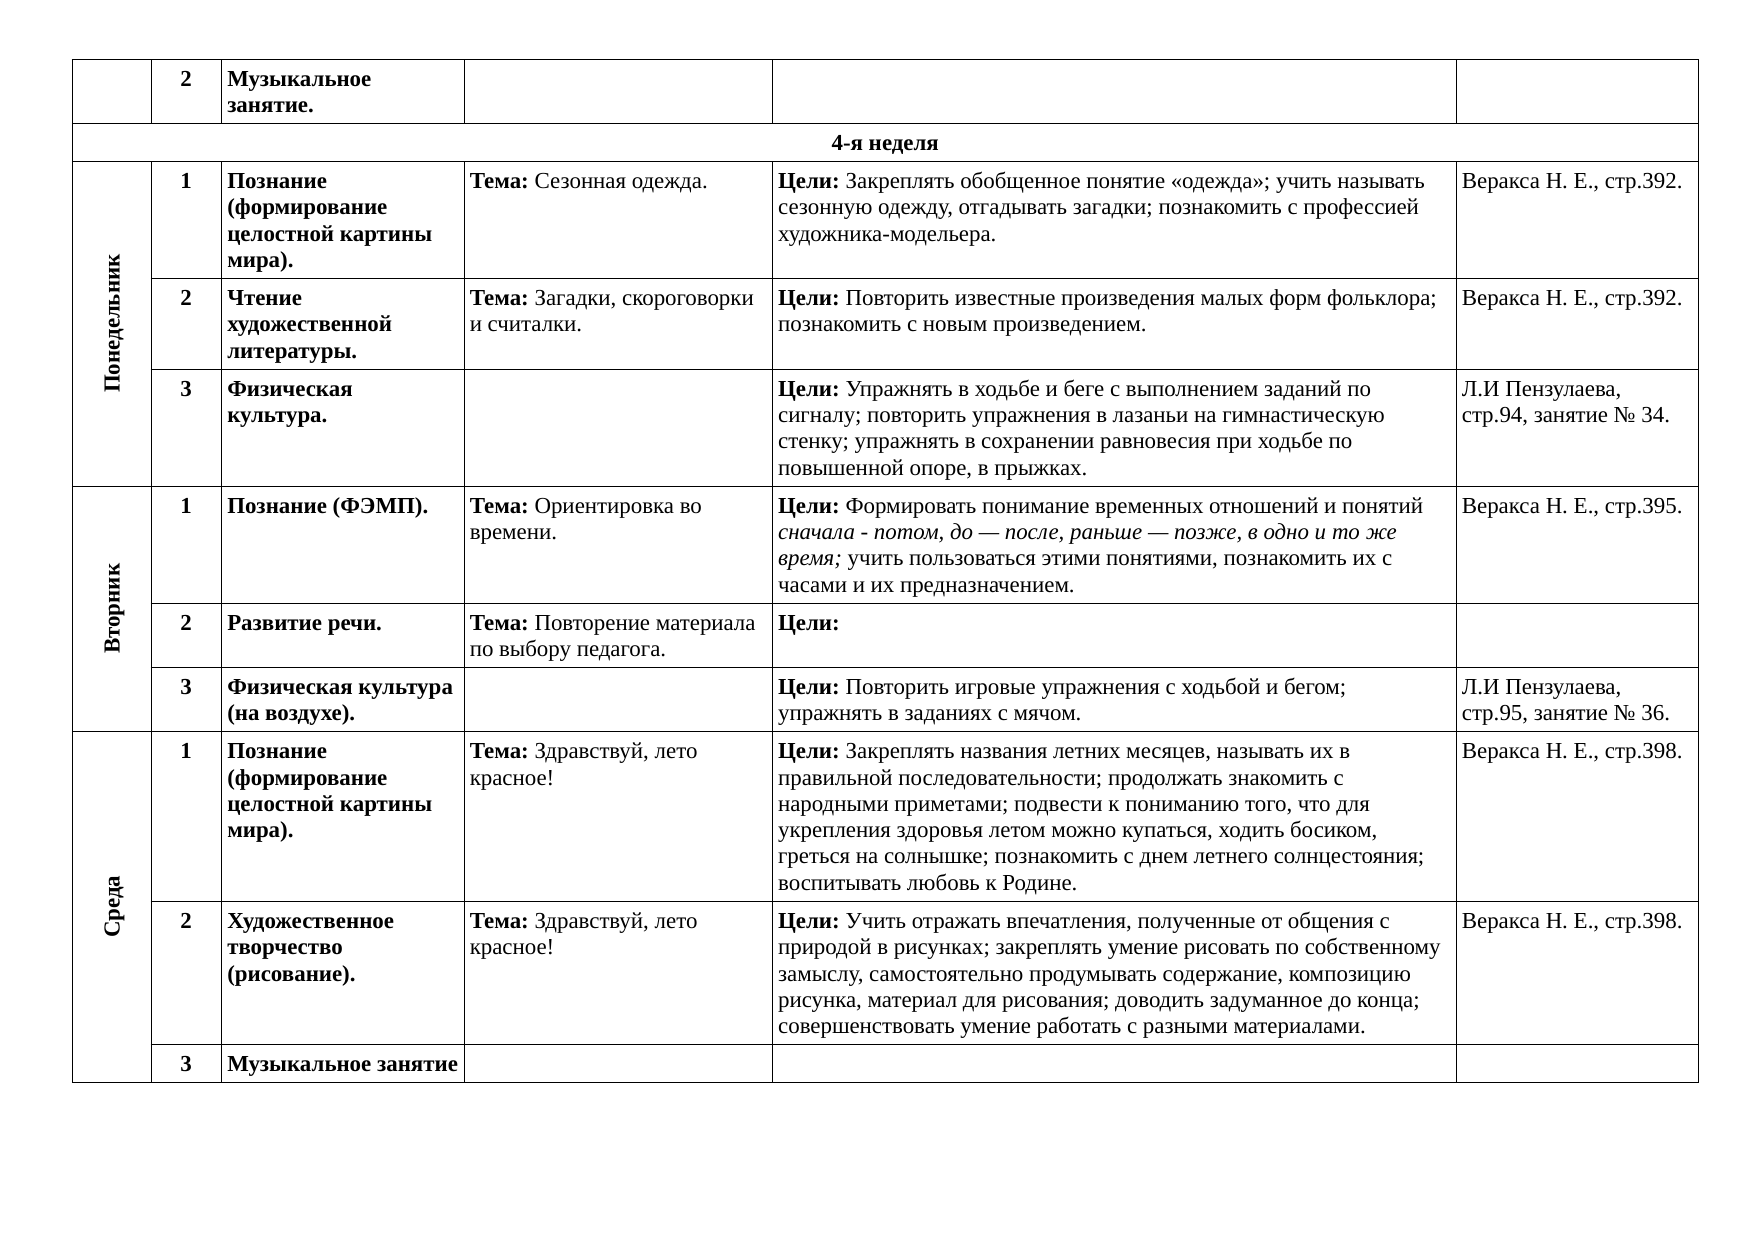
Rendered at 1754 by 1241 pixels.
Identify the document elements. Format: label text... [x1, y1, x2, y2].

table_cell [465, 668, 772, 731]
table_cell [73, 60, 151, 123]
table_cell 3 [152, 1045, 221, 1082]
table_cell Познание (формирование целостной картины мира). [222, 162, 464, 278]
table_cell Познание (формирование целостной картины мира). [222, 732, 464, 901]
table_cell Тема: Здравствуй, лето красное! [465, 732, 772, 901]
table_cell 2 [152, 902, 221, 1044]
table_cell Среда [73, 732, 151, 1082]
table_cell [1457, 1045, 1698, 1082]
table_cell 1 [152, 487, 221, 603]
table_cell Цели: Закреплять названия летних месяцев, называть их в правильной последовательности; продолжать знакомить с народными приметами; подвести к пониманию того, что для укрепления здоровья летом можно купаться, ходить босиком, греться на солнышке; познакомить с днем летнего солнцестояния; воспитывать любовь к Родине. [773, 732, 1456, 901]
table_cell Тема: Сезонная одежда. [465, 162, 772, 278]
table_cell 4-я неделя [73, 124, 1698, 161]
table_cell [773, 60, 1456, 123]
table_cell Тема: Загадки, скороговорки и считалки. [465, 279, 772, 369]
table_cell [465, 60, 772, 123]
table_cell 1 [152, 732, 221, 901]
table_cell Познание (ФЭМП). [222, 487, 464, 603]
table_cell [465, 1045, 772, 1082]
table_cell Л.И Пензулаева, стр.94, занятие № 34. [1457, 370, 1698, 486]
table_cell Л.И Пензулаева, стр.95, занятие № 36. [1457, 668, 1698, 731]
table_cell Цели: Повторить известные произведения малых форм фольклора; познакомить с новым произведением. [773, 279, 1456, 369]
table_cell Цели: Закреплять обобщенное понятие «одежда»; учить называть сезонную одежду, отгадывать загадки; познакомить с профессией художника-модельера. [773, 162, 1456, 278]
table_cell Тема: Здравствуй, лето красное! [465, 902, 772, 1044]
table_cell Тема: Повторение материала по выбору педагога. [465, 604, 772, 667]
table_cell Понедельник [73, 162, 151, 486]
table_cell Веракса Н. Е., стр.398. [1457, 902, 1698, 1044]
table_cell Веракса Н. Е., стр.395. [1457, 487, 1698, 603]
table_cell Веракса Н. Е., стр.398. [1457, 732, 1698, 901]
table_cell Тема: Ориентировка во времени. [465, 487, 772, 603]
table_cell Музыкальное занятие [222, 1045, 464, 1082]
table_cell Веракса Н. Е., стр.392. [1457, 279, 1698, 369]
table_cell Цели: Формировать понимание временных отношений и понятий сначала - потом, до — после, раньше — позже, в одно и то же время; учить пользоваться этими понятиями, познакомить их с часами и их предназначением. [773, 487, 1456, 603]
table_cell Веракса Н. Е., стр.392. [1457, 162, 1698, 278]
table_cell Художественное творчество (рисование). [222, 902, 464, 1044]
table_cell Цели: Повторить игровые упражнения с ходьбой и бегом; упражнять в заданиях с мячом. [773, 668, 1456, 731]
table_cell [1457, 604, 1698, 667]
table_cell Развитие речи. [222, 604, 464, 667]
table_cell Физическая культура. [222, 370, 464, 486]
table_cell 3 [152, 370, 221, 486]
table_cell Музыкальное занятие. [222, 60, 464, 123]
table_cell 2 [152, 60, 221, 123]
table_cell Цели: [773, 604, 1456, 667]
table_cell Физическая культура (на воздухе). [222, 668, 464, 731]
table_cell Чтение художественной литературы. [222, 279, 464, 369]
table_cell [465, 370, 772, 486]
table_cell Вторник [73, 487, 151, 731]
table_cell Цели: Учить отражать впечатления, полученные от общения с природой в рисунках; закреплять умение рисовать по собственному замыслу, самостоятельно продумывать содержание, композицию рисунка, материал для рисования; доводить задуманное до конца; совершенствовать умение работать с разными материалами. [773, 902, 1456, 1044]
table_cell 2 [152, 604, 221, 667]
table_cell 1 [152, 162, 221, 278]
table_cell Цели: Упражнять в ходьбе и беге с выполнением заданий по сигналу; повторить упражнения в лазаньи на гимнастическую стенку; упражнять в сохранении равновесия при ходьбе по повышенной опоре, в прыжках. [773, 370, 1456, 486]
table_cell 3 [152, 668, 221, 731]
table_cell [1457, 60, 1698, 123]
table_cell [773, 1045, 1456, 1082]
table_cell 2 [152, 279, 221, 369]
